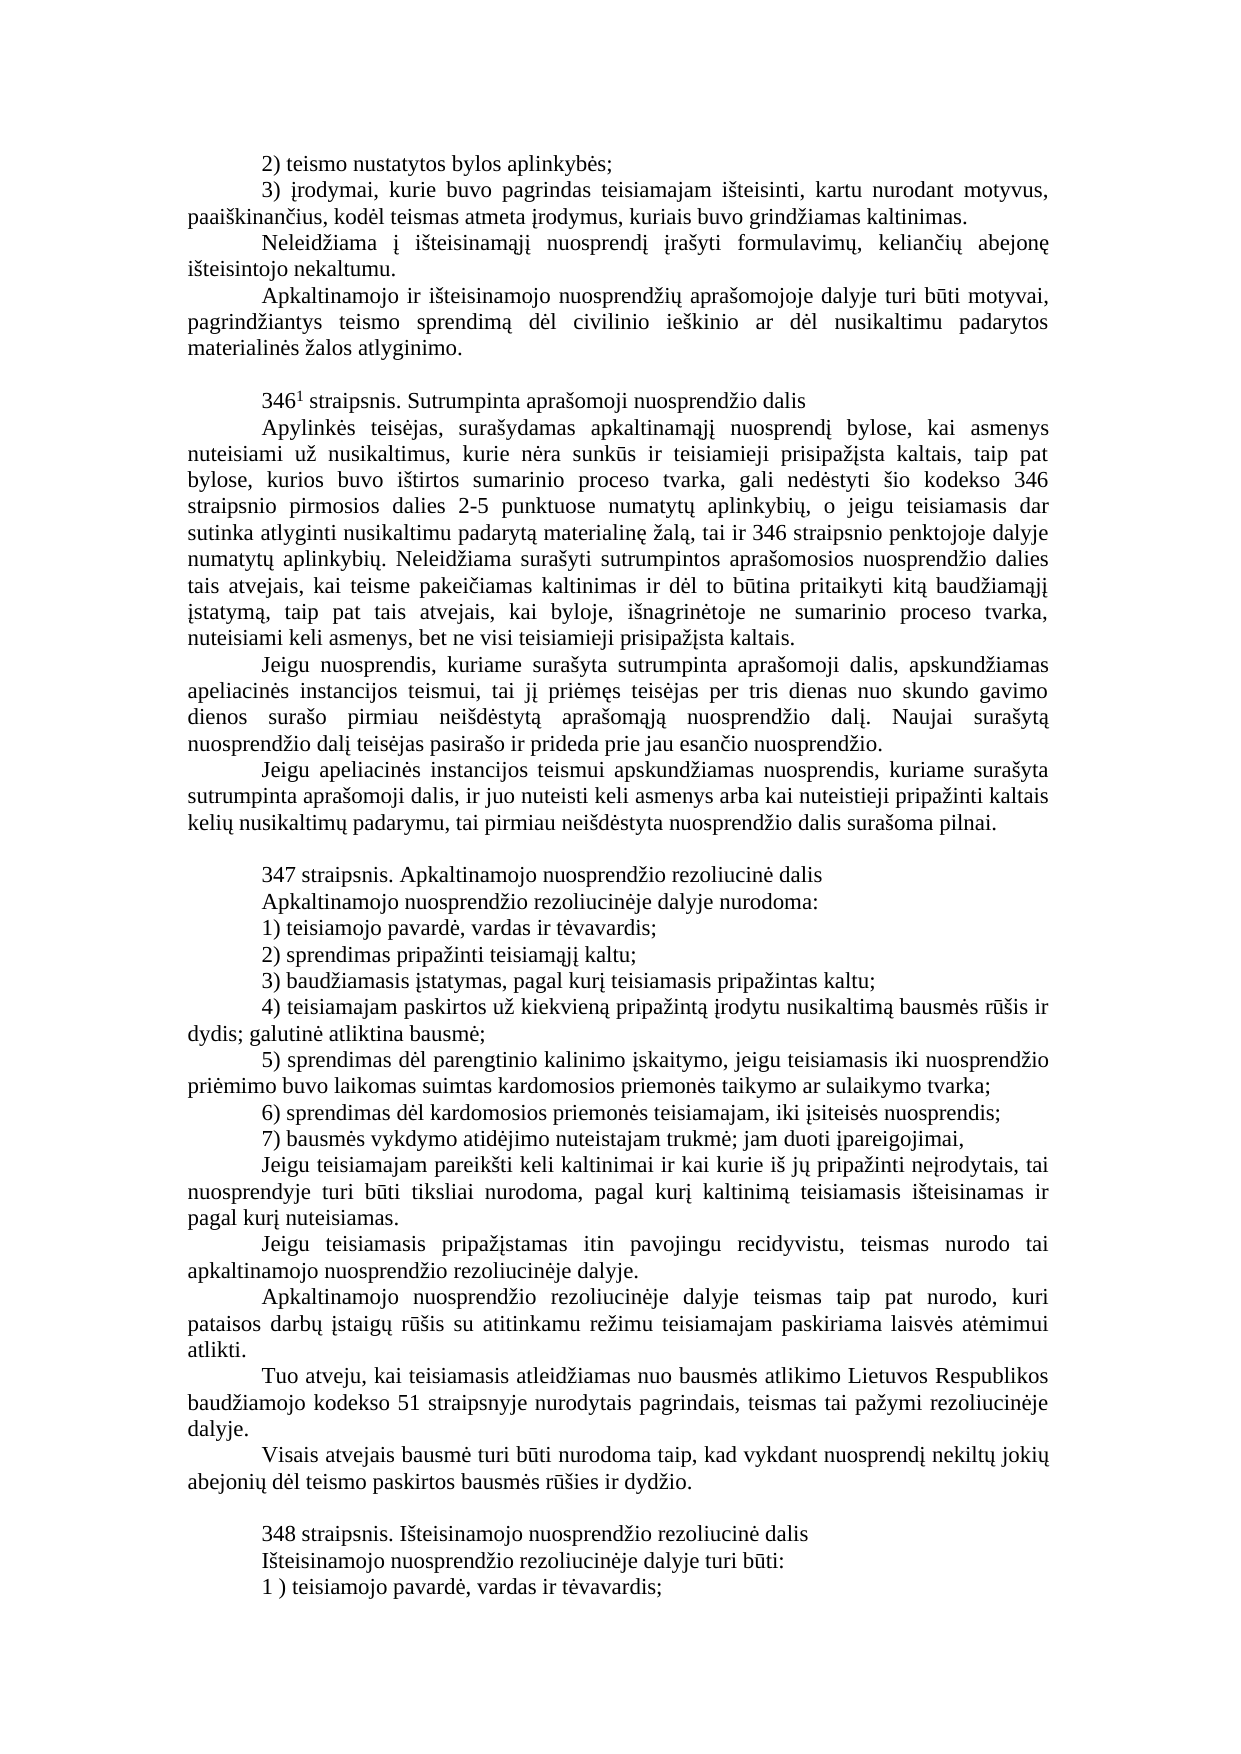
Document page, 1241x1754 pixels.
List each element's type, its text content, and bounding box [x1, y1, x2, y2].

text 3461 straipsnis. Sutrumpinta aprašomoji nuosprendžio dalis [187, 387, 1050, 413]
text Neleidžiama į išteisinamąjį nuosprendį įrašyti formulavimų, keliančių abejonę išteisintojo nekaltumu. [187, 229, 1050, 282]
text Apkaltinamojo ir išteisinamojo nuosprendžių aprašomojoje dalyje turi būti motyvai, pagrindžiantys teismo sprendimą dėl civilinio ieškinio ar dėl nusikaltimu padarytos materialinės žalos atlyginimo. [187, 282, 1050, 361]
text Jeigu nuosprendis, kuriame surašyta sutrumpinta aprašomoji dalis, apskundžiamas apeliacinės instancijos teismui, tai jį priėmęs teisėjas per tris dienas nuo skundo gavimo dienos surašo pirmiau neišdėstytą aprašomąją nuosprendžio dalį. Naujai surašytą nuosprendžio dalį teisėjas pasirašo ir prideda prie jau esančio nuosprendžio. [187, 651, 1050, 756]
text Išteisinamojo nuosprendžio rezoliucinėje dalyje turi būti: [187, 1547, 1050, 1573]
text 7) bausmės vykdymo atidėjimo nuteistajam trukmė; jam duoti įpareigojimai, [187, 1125, 1050, 1151]
text 348 straipsnis. Išteisinamojo nuosprendžio rezoliucinė dalis [187, 1520, 1050, 1547]
text 6) sprendimas dėl kardomosios priemonės teisiamajam, iki įsiteisės nuosprendis; [187, 1099, 1050, 1125]
text Jeigu teisiamasis pripažįstamas itin pavojingu recidyvistu, teismas nurodo tai apkaltinamojo nuosprendžio rezoliucinėje dalyje. [187, 1231, 1050, 1283]
text 2) sprendimas pripažinti teisiamąjį kaltu; [187, 941, 1050, 967]
text 1 ) teisiamojo pavardė, vardas ir tėvavardis; [187, 1573, 1050, 1599]
text Jeigu apeliacinės instancijos teismui apskundžiamas nuosprendis, kuriame surašyta sutrumpinta aprašomoji dalis, ir juo nuteisti keli asmenys arba kai nuteistieji pripažinti kaltais kelių nusikaltimų padarymu, tai pirmiau neišdėstyta nuosprendžio dalis surašoma pilnai. [187, 756, 1050, 835]
text 5) sprendimas dėl parengtinio kalinimo įskaitymo, jeigu teisiamasis iki nuosprendžio priėmimo buvo laikomas suimtas kardomosios priemonės taikymo ar sulaikymo tvarka; [187, 1046, 1050, 1099]
text Jeigu teisiamajam pareikšti keli kaltinimai ir kai kurie iš jų pripažinti neįrodytais, tai nuosprendyje turi būti tiksliai nurodoma, pagal kurį kaltinimą teisiamasis išteisinamas ir pagal kurį nuteisiamas. [187, 1151, 1050, 1231]
text 3) baudžiamasis įstatymas, pagal kurį teisiamasis pripažintas kaltu; [187, 967, 1050, 993]
text 2) teismo nustatytos bylos aplinkybės; [187, 150, 1050, 176]
text Apkaltinamojo nuosprendžio rezoliucinėje dalyje nurodoma: [187, 888, 1050, 914]
text 3) įrodymai, kurie buvo pagrindas teisiamajam išteisinti, kartu nurodant motyvus, paaiškinančius, kodėl teismas atmeta įrodymus, kuriais buvo grindžiamas kaltinimas. [187, 176, 1050, 229]
text 1) teisiamojo pavardė, vardas ir tėvavardis; [187, 914, 1050, 941]
text Apylinkės teisėjas, surašydamas apkaltinamąjį nuosprendį bylose, kai asmenys nuteisiami už nusikaltimus, kurie nėra sunkūs ir teisiamieji prisipažįsta kaltais, taip pat bylose, kurios buvo ištirtos sumarinio proceso tvarka, gali nedėstyti šio kodekso 346 straipsnio pirmosios dalies 2-5 punktuose numatytų aplinkybių, o jeigu teisiamasis dar sutinka atlyginti nusikaltimu padarytą materialinę žalą, tai ir 346 straipsnio penktojoje dalyje numatytų aplinkybių. Neleidžiama surašyti sutrumpintos aprašomosios nuosprendžio dalies tais atvejais, kai teisme pakeičiamas kaltinimas ir dėl to būtina pritaikyti kitą baudžiamąjį įstatymą, taip pat tais atvejais, kai byloje, išnagrinėtoje ne sumarinio proceso tvarka, nuteisiami keli asmenys, bet ne visi teisiamieji prisipažįsta kaltais. [187, 413, 1050, 651]
text 4) teisiamajam paskirtos už kiekvieną pripažintą įrodytu nusikaltimą bausmės rūšis ir dydis; galutinė atliktina bausmė; [187, 993, 1050, 1046]
text Visais atvejais bausmė turi būti nurodoma taip, kad vykdant nuosprendį nekiltų jokių abejonių dėl teismo paskirtos bausmės rūšies ir dydžio. [187, 1441, 1050, 1494]
text Apkaltinamojo nuosprendžio rezoliucinėje dalyje teismas taip pat nurodo, kuri pataisos darbų įstaigų rūšis su atitinkamu režimu teisiamajam paskiriama laisvės atėmimui atlikti. [187, 1283, 1050, 1362]
text 347 straipsnis. Apkaltinamojo nuosprendžio rezoliucinė dalis [187, 862, 1050, 888]
text Tuo atveju, kai teisiamasis atleidžiamas nuo bausmės atlikimo Lietuvos Respublikos baudžiamojo kodekso 51 straipsnyje nurodytais pagrindais, teismas tai pažymi rezoliucinėje dalyje. [187, 1362, 1050, 1441]
